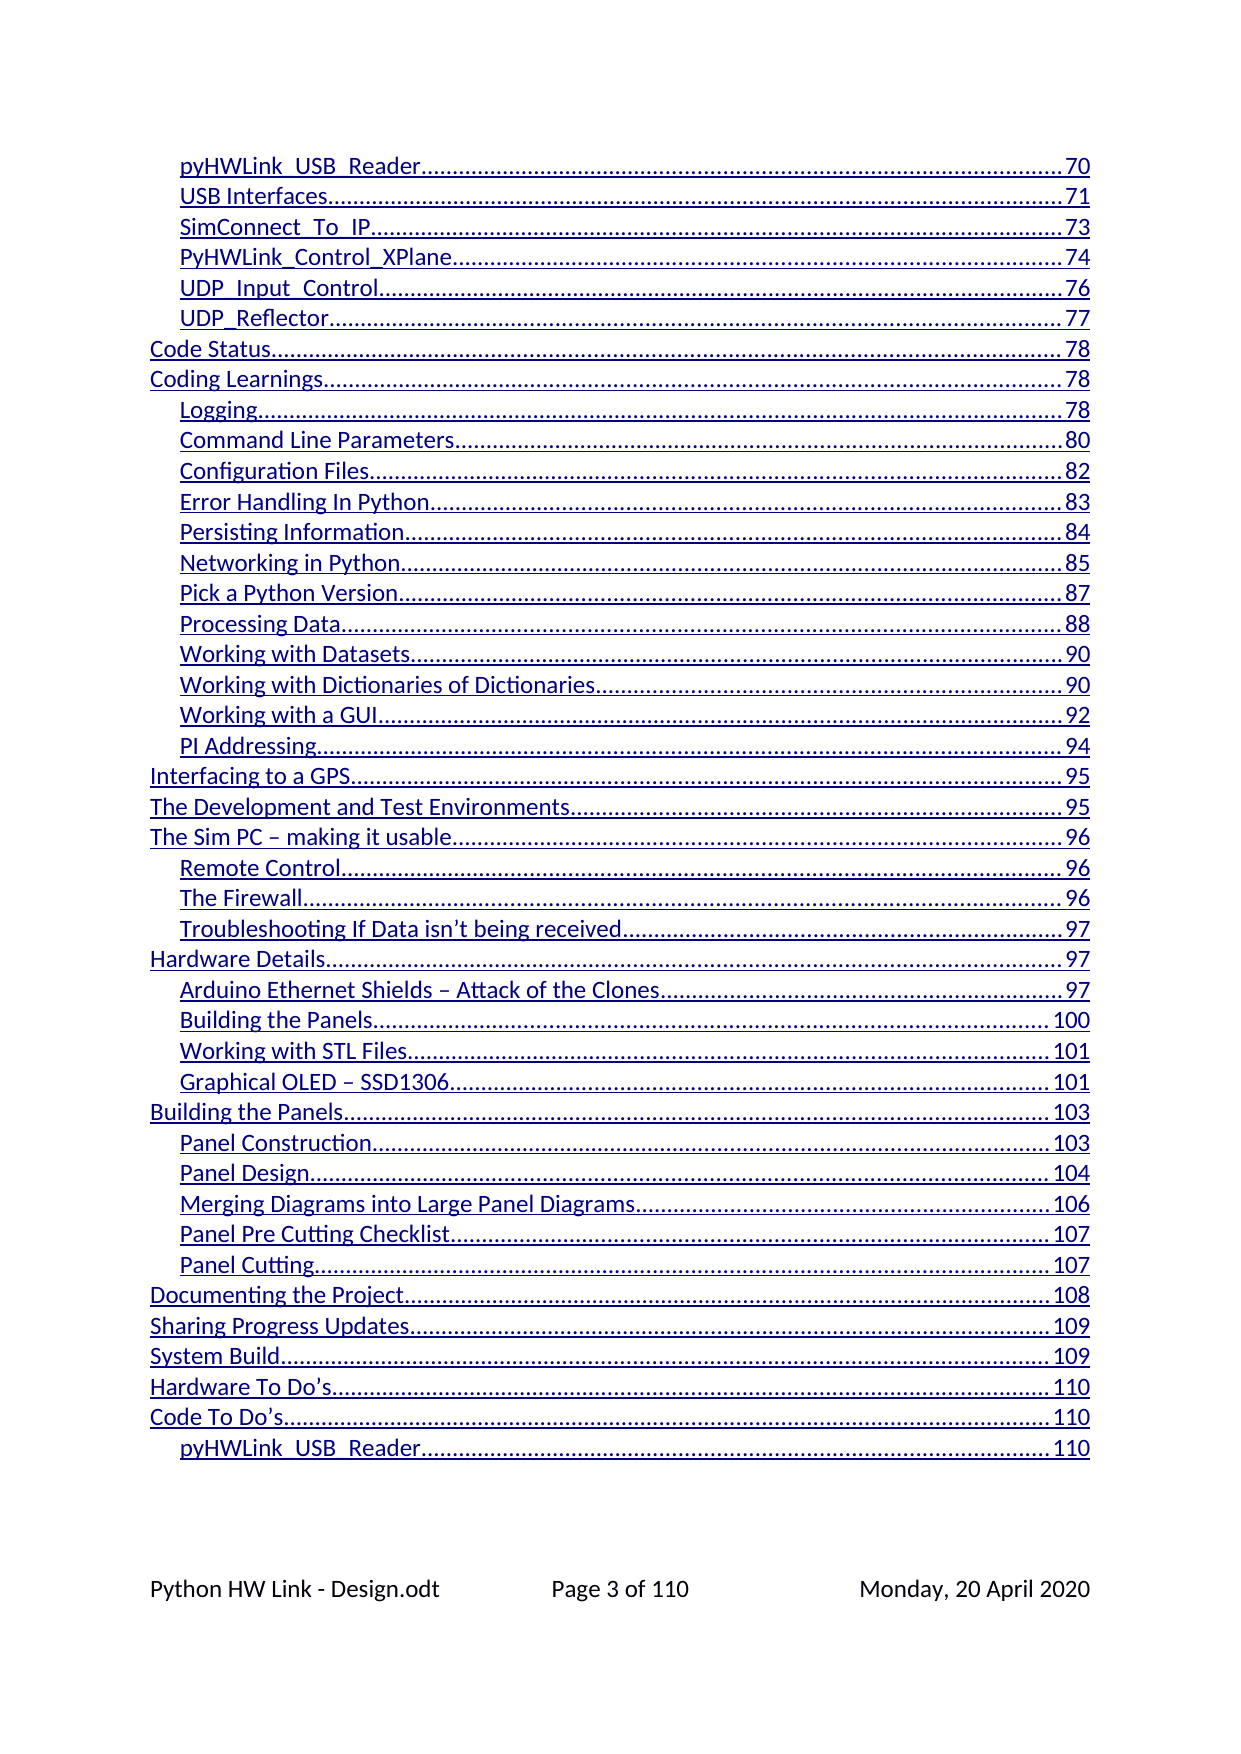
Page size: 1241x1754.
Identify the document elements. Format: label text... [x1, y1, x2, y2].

text Logging 78 [179, 394, 1090, 420]
text Configuration Files 82 [179, 455, 1090, 481]
text UDP_Reflector 77 [179, 303, 1090, 329]
text Hardware To Do’s 110 [150, 1371, 1090, 1397]
text Networking in Python 85 [179, 547, 1090, 573]
text Code Status 78 [150, 333, 1090, 359]
text USB Interfaces 71 [179, 181, 1090, 206]
text [179, 177, 1090, 181]
text [179, 238, 1090, 242]
text [179, 543, 1090, 547]
text Coding Learnings 78 [150, 364, 1090, 390]
text [179, 604, 1090, 608]
text Error Handling In Python 83 [179, 486, 1090, 512]
text Panel Cutting 107 [179, 1249, 1090, 1275]
text Code To Do’s 110 [150, 1401, 1090, 1427]
text Troubleshooting If Data isn’t being received 97 [179, 913, 1090, 939]
text Building the Panels 103 [150, 1096, 1090, 1122]
text Hardware Details 97 [150, 943, 1090, 970]
text The Development and Test Environments 95 [150, 791, 1090, 817]
text Working with a GUI 92 [179, 699, 1090, 725]
text Remote Control 96 [179, 852, 1090, 878]
text Pick a Python Version 87 [179, 577, 1090, 603]
text [179, 299, 1090, 303]
text SimConnect_To_IP 73 [179, 211, 1090, 237]
text pyHWLink_USB_Reader 110 [179, 1432, 1090, 1458]
text Processing Data 88 [179, 608, 1090, 634]
text Panel Pre Cutting Checklist 107 [179, 1218, 1090, 1244]
text [179, 665, 1090, 669]
text Arduino Ethernet Shields – Attack of the Clones 97 [179, 974, 1090, 1000]
text Documenting the Project 108 [150, 1279, 1090, 1305]
text UDP_Input_Control 76 [179, 272, 1090, 298]
text Command Line Parameters 80 [179, 425, 1090, 451]
text The Sim PC – making it usable 96 [150, 821, 1090, 848]
text Interfacing to a GPS 95 [150, 760, 1090, 786]
text [179, 1184, 1090, 1188]
text Working with Datasets 90 [179, 638, 1090, 664]
text PyHWLink_Control_XPlane 74 [179, 242, 1090, 268]
text Persisting Information 84 [179, 516, 1090, 542]
text System Build 109 [150, 1340, 1090, 1366]
text PI Addressing 94 [179, 730, 1090, 756]
text Graphical OLED – SSD1306 101 [179, 1066, 1090, 1092]
text Panel Design 104 [179, 1157, 1090, 1183]
text Building the Panels 100 [179, 1004, 1090, 1031]
text Working with Dictionaries of Dictionaries 90 [179, 669, 1090, 695]
text The Firewall 96 [179, 882, 1090, 909]
text [179, 207, 1090, 211]
text [179, 421, 1090, 425]
text Working with STL Files 101 [179, 1035, 1090, 1061]
text Panel Construction 103 [179, 1127, 1090, 1153]
text pyHWLink_USB_Reader 70 [179, 150, 1090, 176]
text [179, 1062, 1090, 1066]
text Merging Diagrams into Large Panel Diagrams 106 [179, 1188, 1090, 1214]
text [179, 726, 1090, 730]
text Sharing Progress Updates 109 [150, 1310, 1090, 1336]
text [179, 1245, 1090, 1249]
text [179, 482, 1090, 486]
